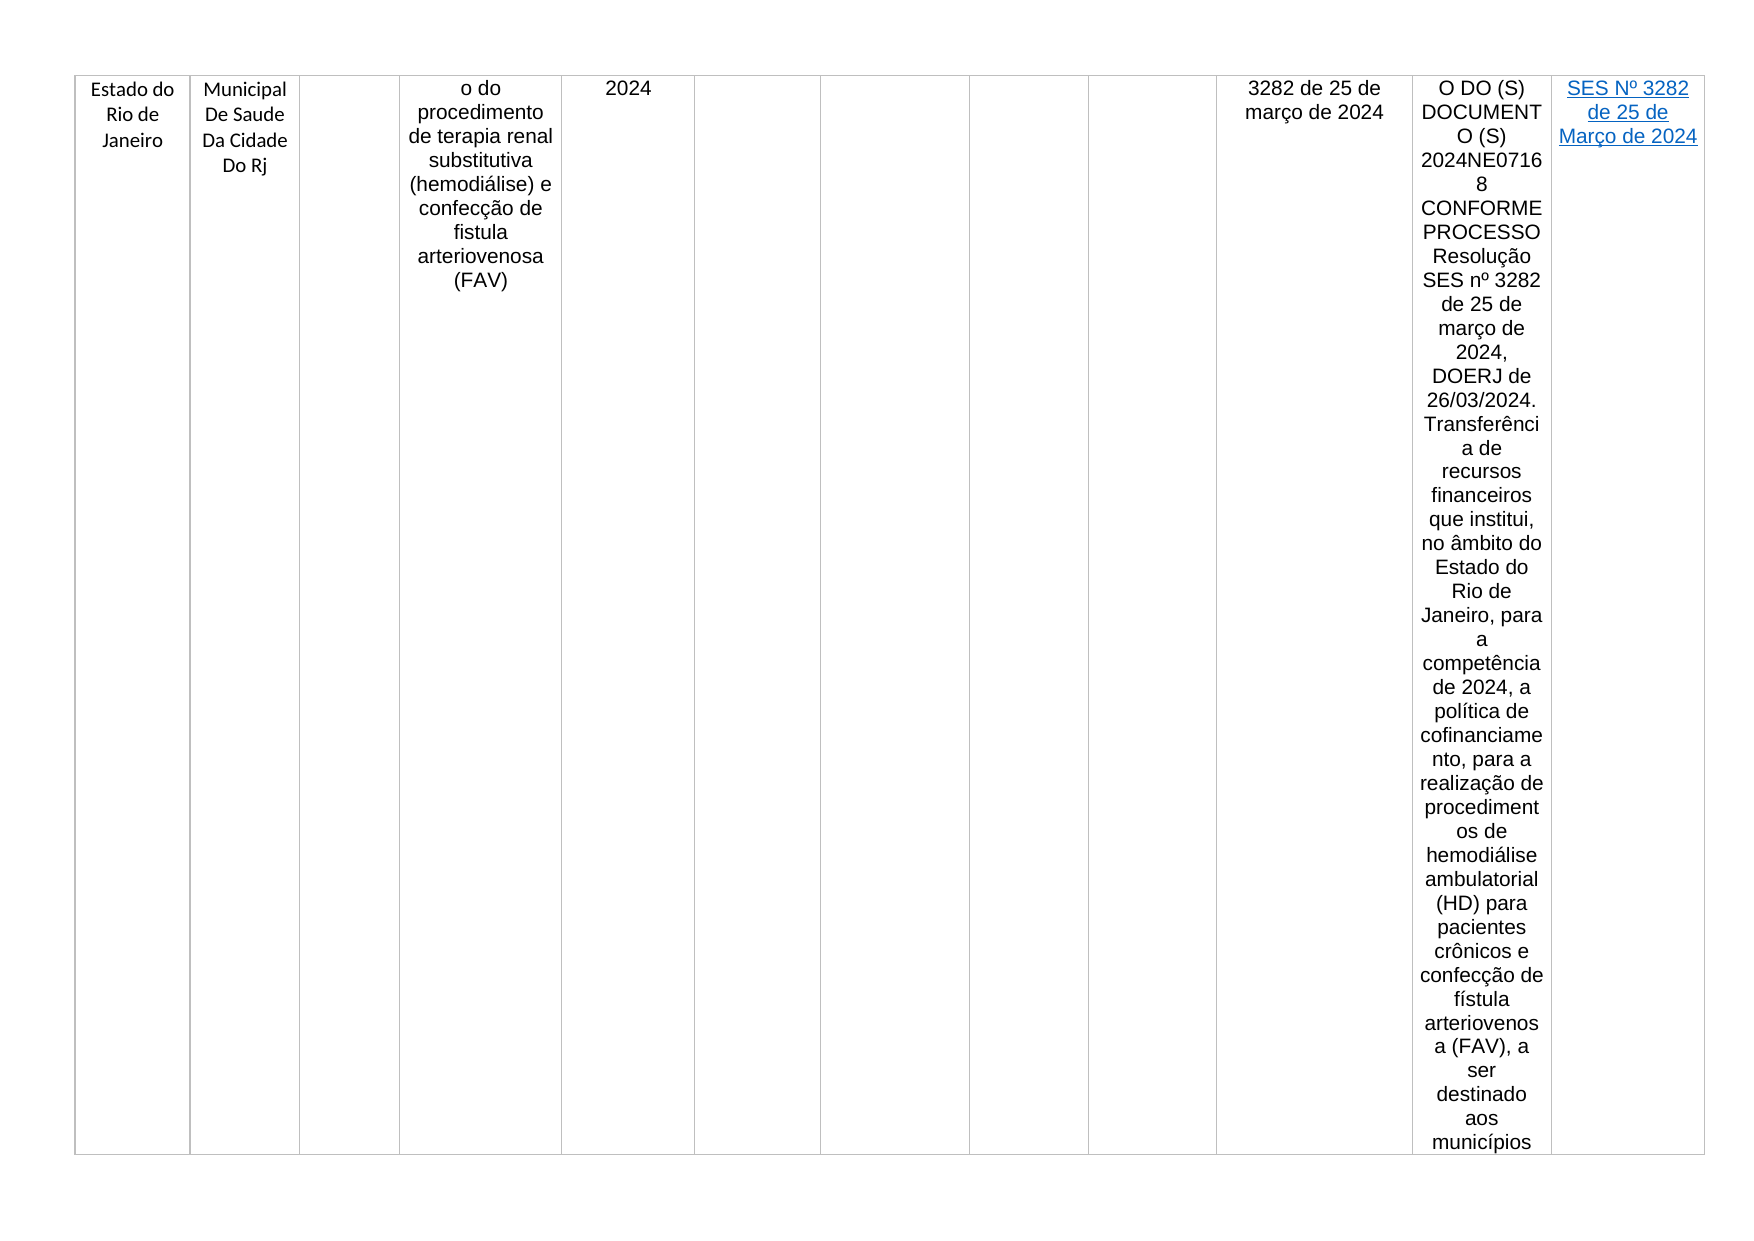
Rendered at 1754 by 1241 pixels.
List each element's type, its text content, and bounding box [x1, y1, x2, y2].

table_cell Municipal De Saude Da Cidade Do Rj [191, 76, 299, 1154]
table_cell 3282 de 25 de março de 2024 [1217, 76, 1412, 1154]
table_cell [300, 76, 399, 1154]
table_cell SES Nº 3282 de 25 de Março de 2024 [1552, 76, 1704, 1154]
table_cell O DO (S) DOCUMENTO (S) 2024NE07168 CONFORME PROCESSO Resolução SES nº 3282 de 25 de março de 2024, DOERJ de 26/03/2024. Transferência de recursos financeiros que institui, no âmbito do Estado do Rio de Janeiro, para a competência de 2024, a política de cofinanciamento, para a realização de procedimentos de hemodiálise ambulatorial (HD) para pacientes crônicos e confecção de fístula arteriovenosa (FAV), a ser destinado aos municípios [1413, 76, 1551, 1154]
table_cell [695, 76, 820, 1154]
table_cell [821, 76, 969, 1154]
table_cell [970, 76, 1088, 1154]
table_cell o do procedimento de terapia renal substitutiva (hemodiálise) e confecção de fistula arteriovenosa (FAV) [400, 76, 561, 1154]
table_cell [1089, 76, 1216, 1154]
table_cell Estado do Rio de Janeiro [76, 76, 189, 1154]
table_cell 2024 [562, 76, 694, 1154]
